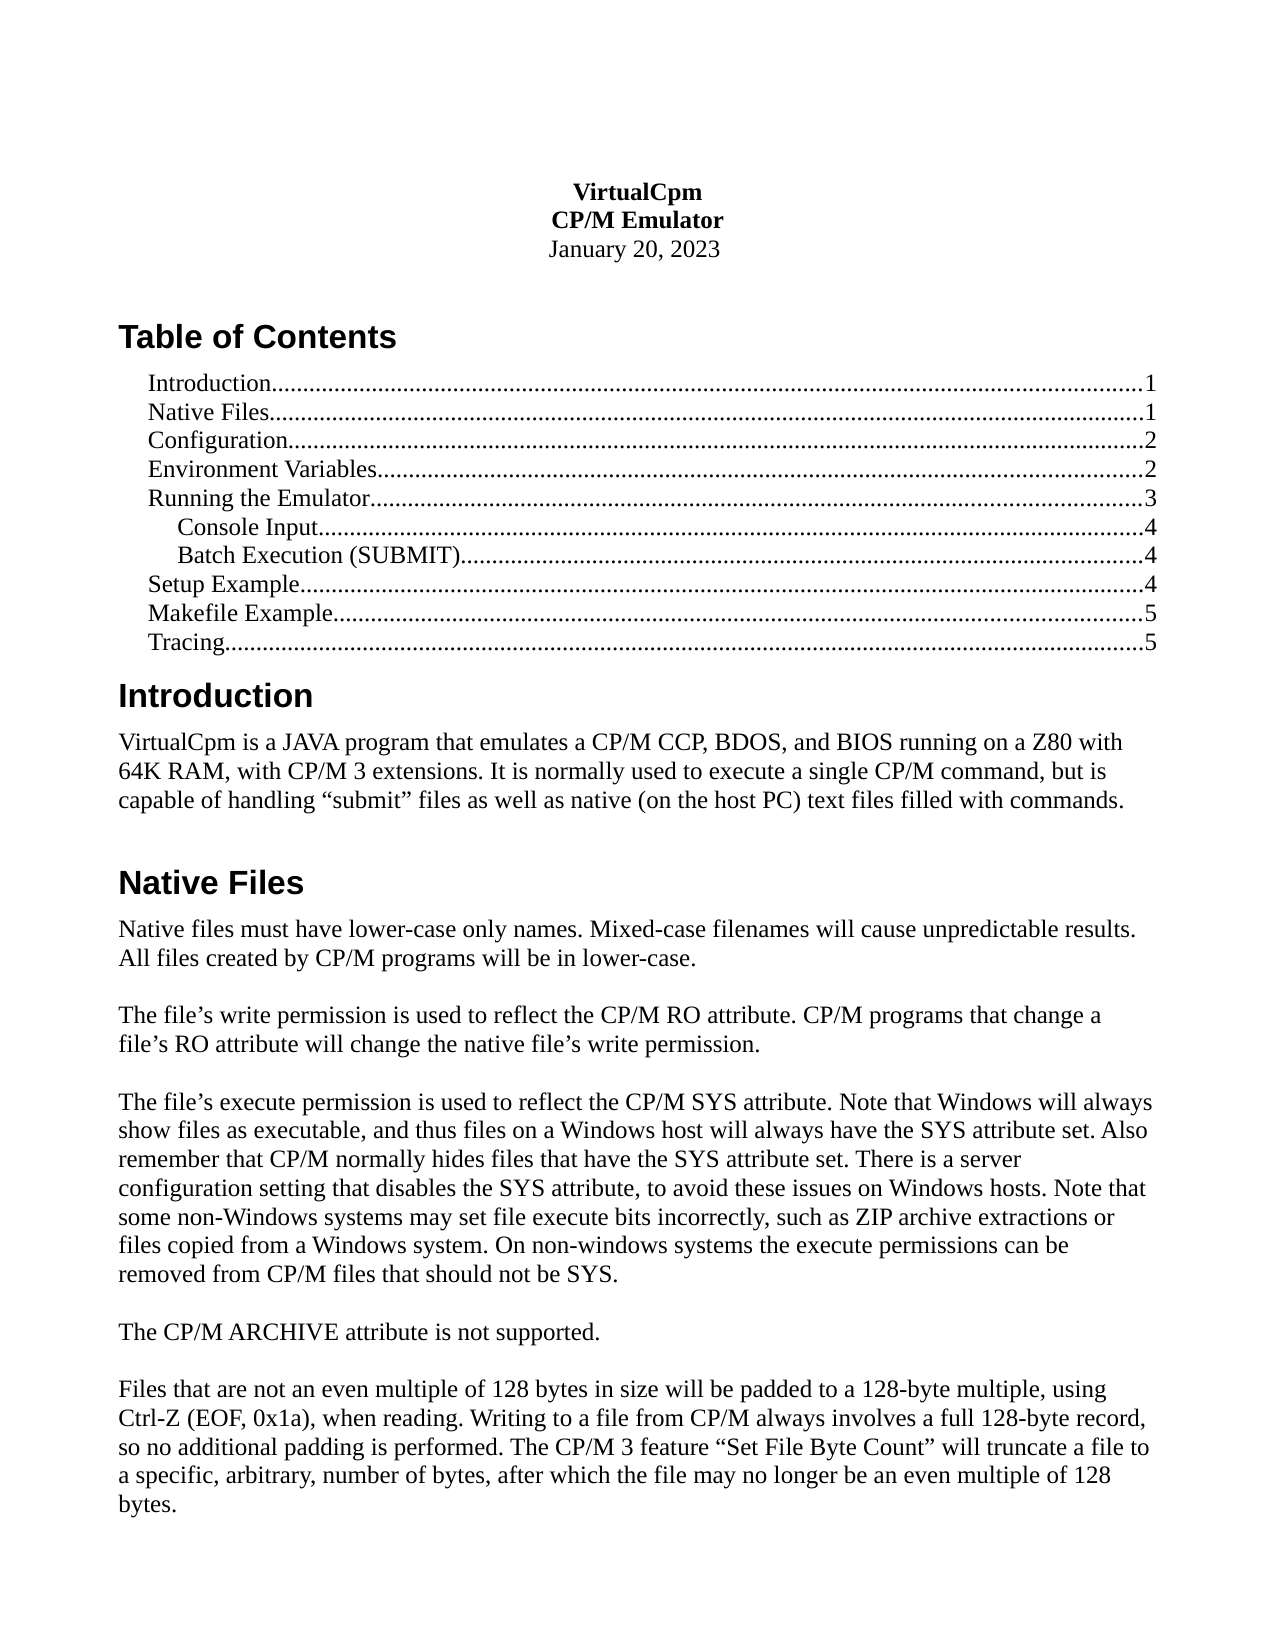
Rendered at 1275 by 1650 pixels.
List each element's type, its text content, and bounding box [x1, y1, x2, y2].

text The file’s write permission is used to reflect the CP/M RO attribute. CP/M programs that change a file’s RO attribute will change the native file’s write permission. [118, 1001, 1157, 1058]
text Makefile Example 5 [148, 598, 1157, 627]
text Native Files 1 [148, 397, 1157, 425]
text Configuration 2 [148, 425, 1157, 454]
subtitle Native Files [118, 863, 1157, 902]
text Setup Example 4 [148, 569, 1157, 598]
text VirtualCpm [118, 177, 1157, 206]
text Batch Execution (SUBMIT) 4 [177, 540, 1157, 569]
text Introduction 1 [148, 368, 1157, 397]
text CP/M Emulator [118, 206, 1157, 234]
subtitle Introduction [118, 676, 1157, 715]
text Running the Emulator 3 [148, 483, 1157, 512]
text Tracing 5 [148, 627, 1157, 655]
text The file’s execute permission is used to reflect the CP/M SYS attribute. Note that Windows will always show files as executable, and thus files on a Windows host will always have the SYS attribute set. Also remember that CP/M normally hides files that have the SYS attribute set. There is a server configuration setting that disables the SYS attribute, to avoid these issues on Windows hosts. Note that some non-Windows systems may set file execute bits incorrectly, such as ZIP archive extractions or files copied from a Windows system. On non-windows systems the execute permissions can be removed from CP/M files that should not be SYS. [118, 1087, 1157, 1288]
text Environment Variables 2 [148, 454, 1157, 483]
text VirtualCpm is a JAVA program that emulates a CP/M CCP, BDOS, and BIOS running on a Z80 with 64K RAM, with CP/M 3 extensions. It is normally used to execute a single CP/M command, but is capable of handling “submit” files as well as native (on the host PC) text files filled with commands. [118, 727, 1157, 813]
text The CP/M ARCHIVE attribute is not supported. [118, 1317, 1157, 1346]
text Console Input 4 [177, 512, 1157, 540]
subtitle Table of Contents [118, 317, 1157, 355]
text Files that are not an even multiple of 128 bytes in size will be padded to a 128-byte multiple, using Ctrl-Z (EOF, 0x1a), when reading. Writing to a file from CP/M always involves a full 128-byte record, so no additional padding is performed. The CP/M 3 feature “Set File Byte Count” will truncate a file to a specific, arbitrary, number of bytes, after which the file may no longer be an even multiple of 128 bytes. [118, 1374, 1157, 1518]
text Native files must have lower-case only names. Mixed-case filenames will cause unpredictable results. All files created by CP/M programs will be in lower-case. [118, 914, 1157, 972]
text January 20, 2023 [118, 234, 1157, 263]
